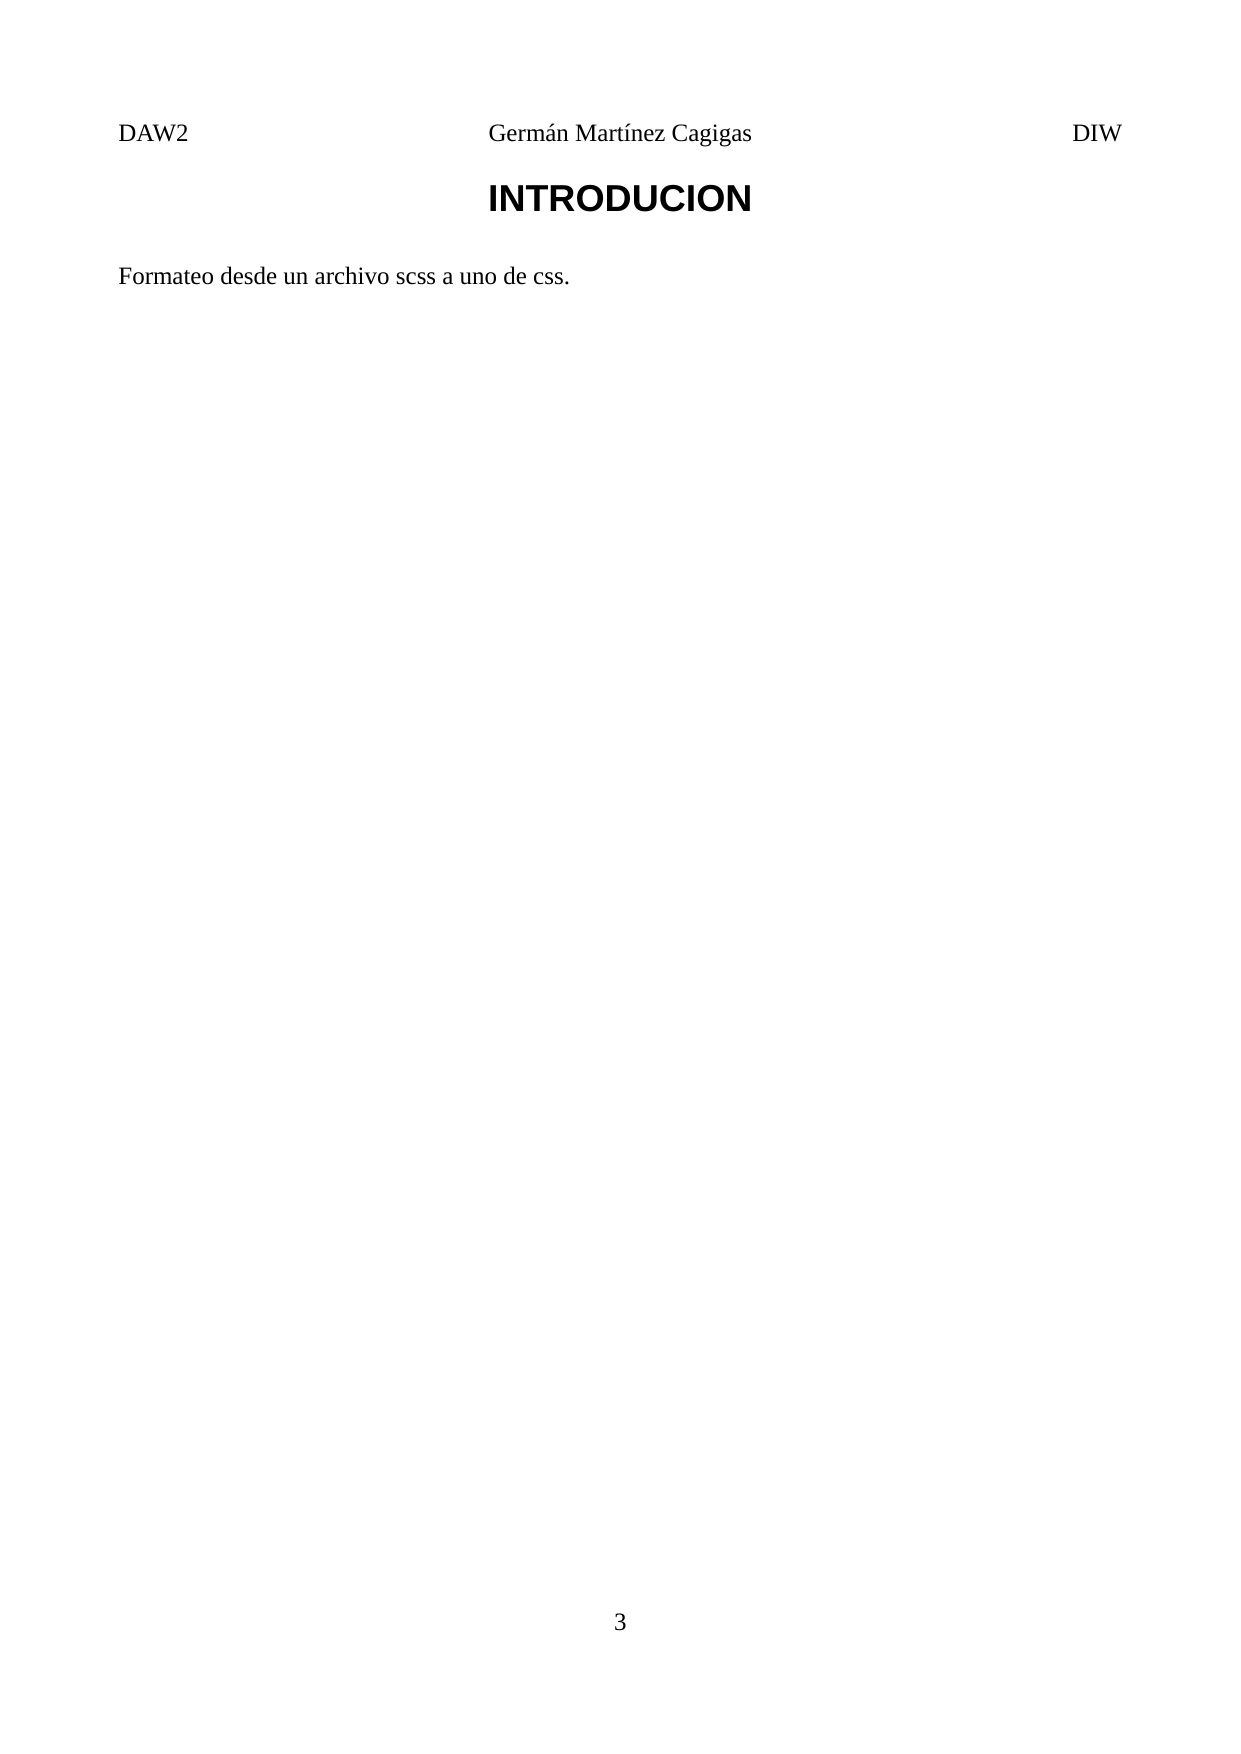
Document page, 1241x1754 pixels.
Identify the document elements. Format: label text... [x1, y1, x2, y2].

text Formateo desde un archivo scss a uno de css. [118, 261, 1122, 289]
subtitle INTRODUCION [118, 176, 1122, 219]
